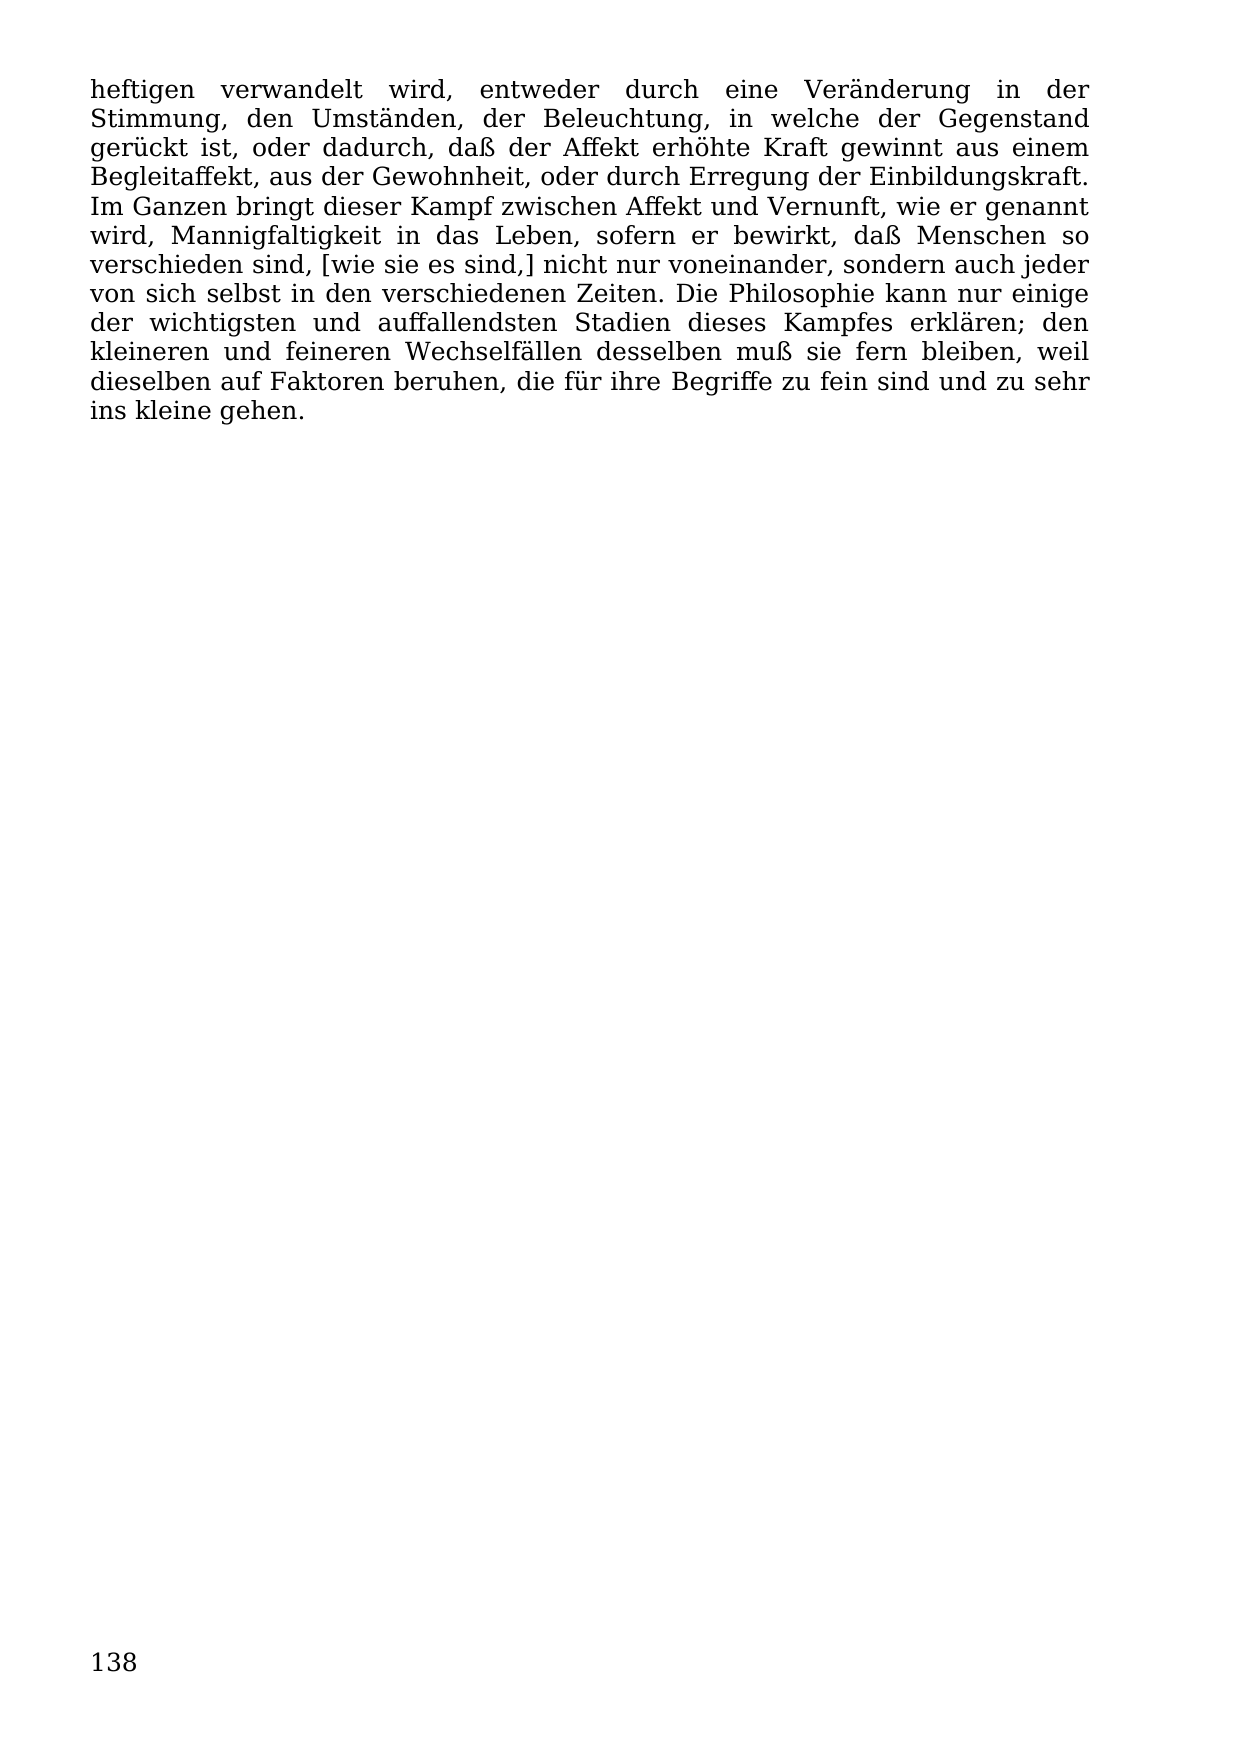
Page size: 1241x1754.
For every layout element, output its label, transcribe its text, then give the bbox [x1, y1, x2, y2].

text heftigen verwandelt wird, entweder durch eine Veränderung in der Stimmung, den Umständen, der Beleuchtung, in welche der Gegenstand gerückt ist, oder dadurch, daß der Affekt erhöhte Kraft gewinnt aus einem Begleitaffekt, aus der Gewohnheit, oder durch Erregung der Einbildungskraft. Im Ganzen bringt dieser Kampf zwischen Affekt und Vernunft, wie er genannt wird, Mannigfaltigkeit in das Leben, sofern er bewirkt, daß Menschen so verschieden sind, [wie sie es sind,] nicht nur voneinander, sondern auch jeder von sich selbst in den verschiedenen Zeiten. Die Philosophie kann nur einige der wichtigsten und auffallendsten Stadien dieses Kampfes erklären; den kleineren und feineren Wechselfällen desselben muß sie fern bleiben, weil dieselben auf Faktoren beruhen, die für ihre Begriffe zu fein sind und zu sehr ins kleine gehen. [90, 75, 1091, 425]
